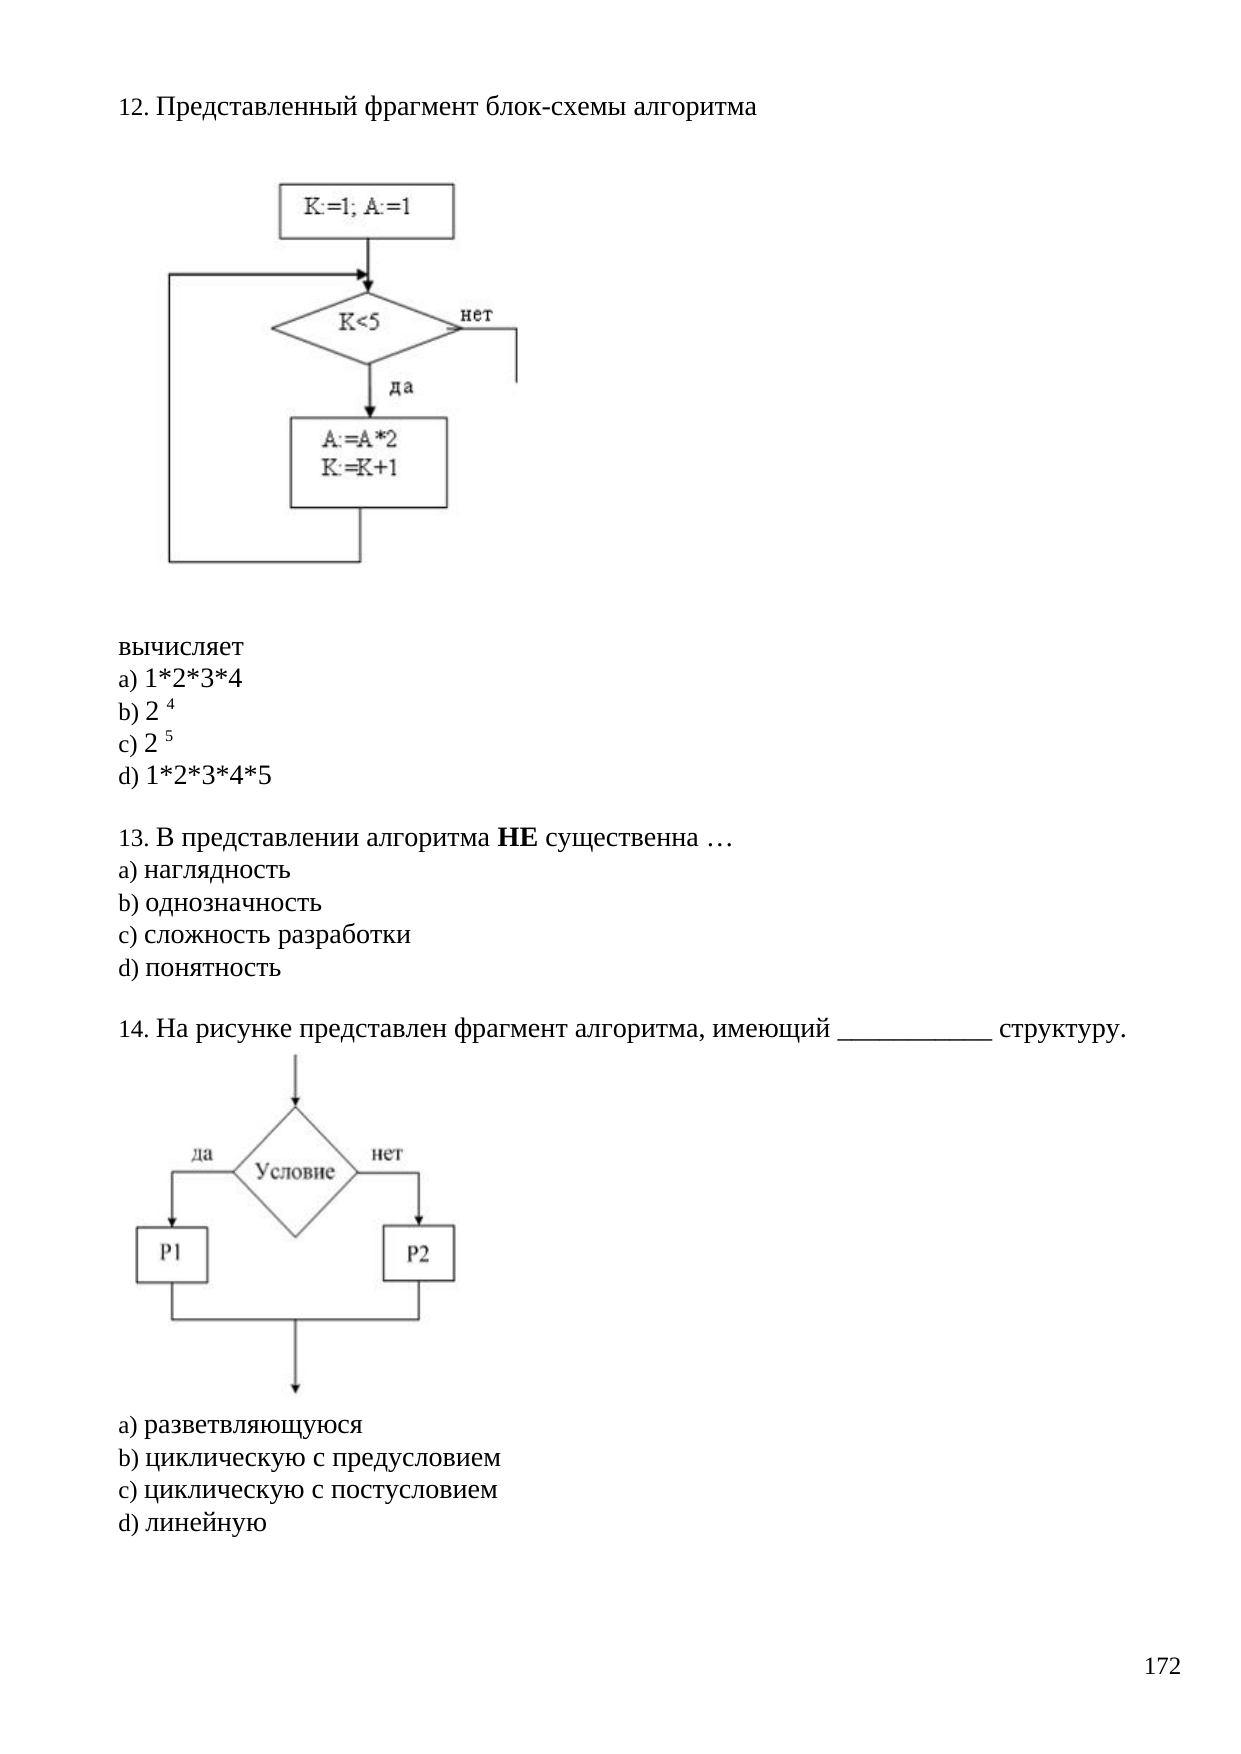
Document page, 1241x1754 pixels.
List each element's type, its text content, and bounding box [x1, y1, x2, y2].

picture [134, 1052, 460, 1399]
text 12. Представленный фрагмент блок-схемы алгоритма вычисляет a) 1*2*3*4 b) 2 4 c) 2 5 d) 1*2*3*4*5 [118, 89, 1181, 791]
text 14. На рисунке представлен фрагмент алгоритма, имеющий ___________ структуру. a) разветвляющуюся b) циклическую с предусловием c) циклическую с постусловием d) линейную [118, 1011, 1181, 1537]
text 13. В представлении алгоритма НЕ существенна … a) наглядность b) однозначность c) сложность разработки d) понятность [118, 820, 1181, 982]
picture [134, 130, 554, 620]
